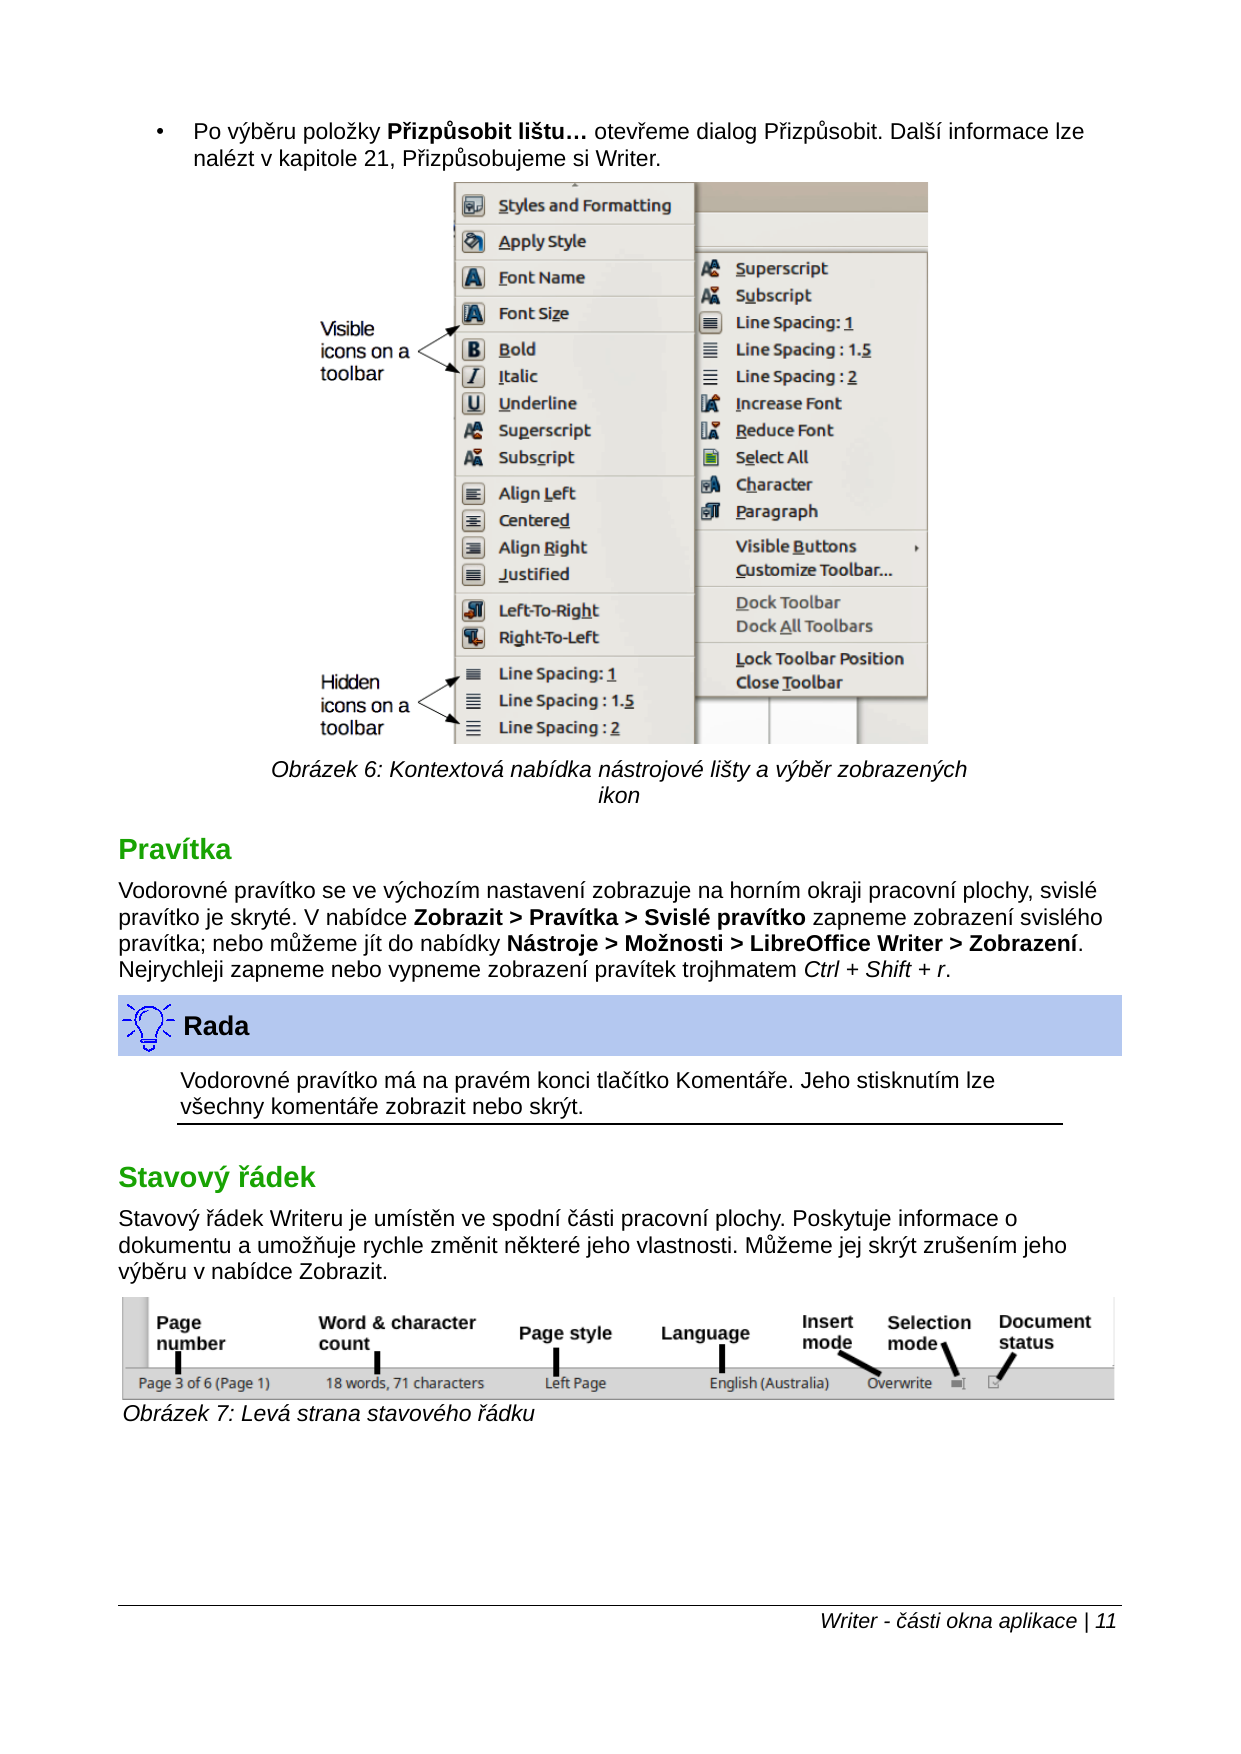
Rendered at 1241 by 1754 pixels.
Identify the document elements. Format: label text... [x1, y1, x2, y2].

text Vodorovné pravítko má na pravém konci tlačítko Komentáře. Jeho stisknutím lze všechny komentáře zobrazit nebo skrýt. [177, 1064, 1063, 1123]
subtitle Rada [118, 995, 1122, 1056]
text Vodorovné pravítko se ve výchozím nastavení zobrazuje na horním okraji pracovní plochy, svislé pravítko je skryté. V nabídce Zobrazit > Pravítka > Svislé pravítko zapneme zobrazení svislého pravítka; nebo můžeme jít do nabídky Nástroje > Možnosti > LibreOffice Writer > Zobrazení. Nejrychleji zapneme nebo vypneme zobrazení pravítek trojhmatem Ctrl + Shift + r. [118, 877, 1122, 983]
picture [122, 1297, 1115, 1400]
picture [312, 182, 929, 744]
text Obrázek 6: Kontextová nabídka nástrojové lišty a výběr zobrazených ikon [254, 756, 986, 808]
text Stavový řádek Writeru je umístěn ve spodní části pracovní plochy. Poskytuje informace o dokumentu a umožňuje rychle změnit některé jeho vlastnosti. Můžeme jej skrýt zrušením jeho výběru v nabídce Zobrazit. [118, 1205, 1122, 1284]
picture [119, 996, 179, 1056]
subtitle Pravítka [118, 832, 1122, 866]
text Obrázek 7: Levá strana stavového řádku [122, 1400, 1118, 1426]
list Po výběru položky Přizpůsobit lištu… otevřeme dialog Přizpůsobit. Další informace lze nalézt v kapitole 21, Přizpůsobujeme si Writer. [156, 118, 1122, 171]
subtitle Stavový řádek [118, 1160, 1122, 1194]
